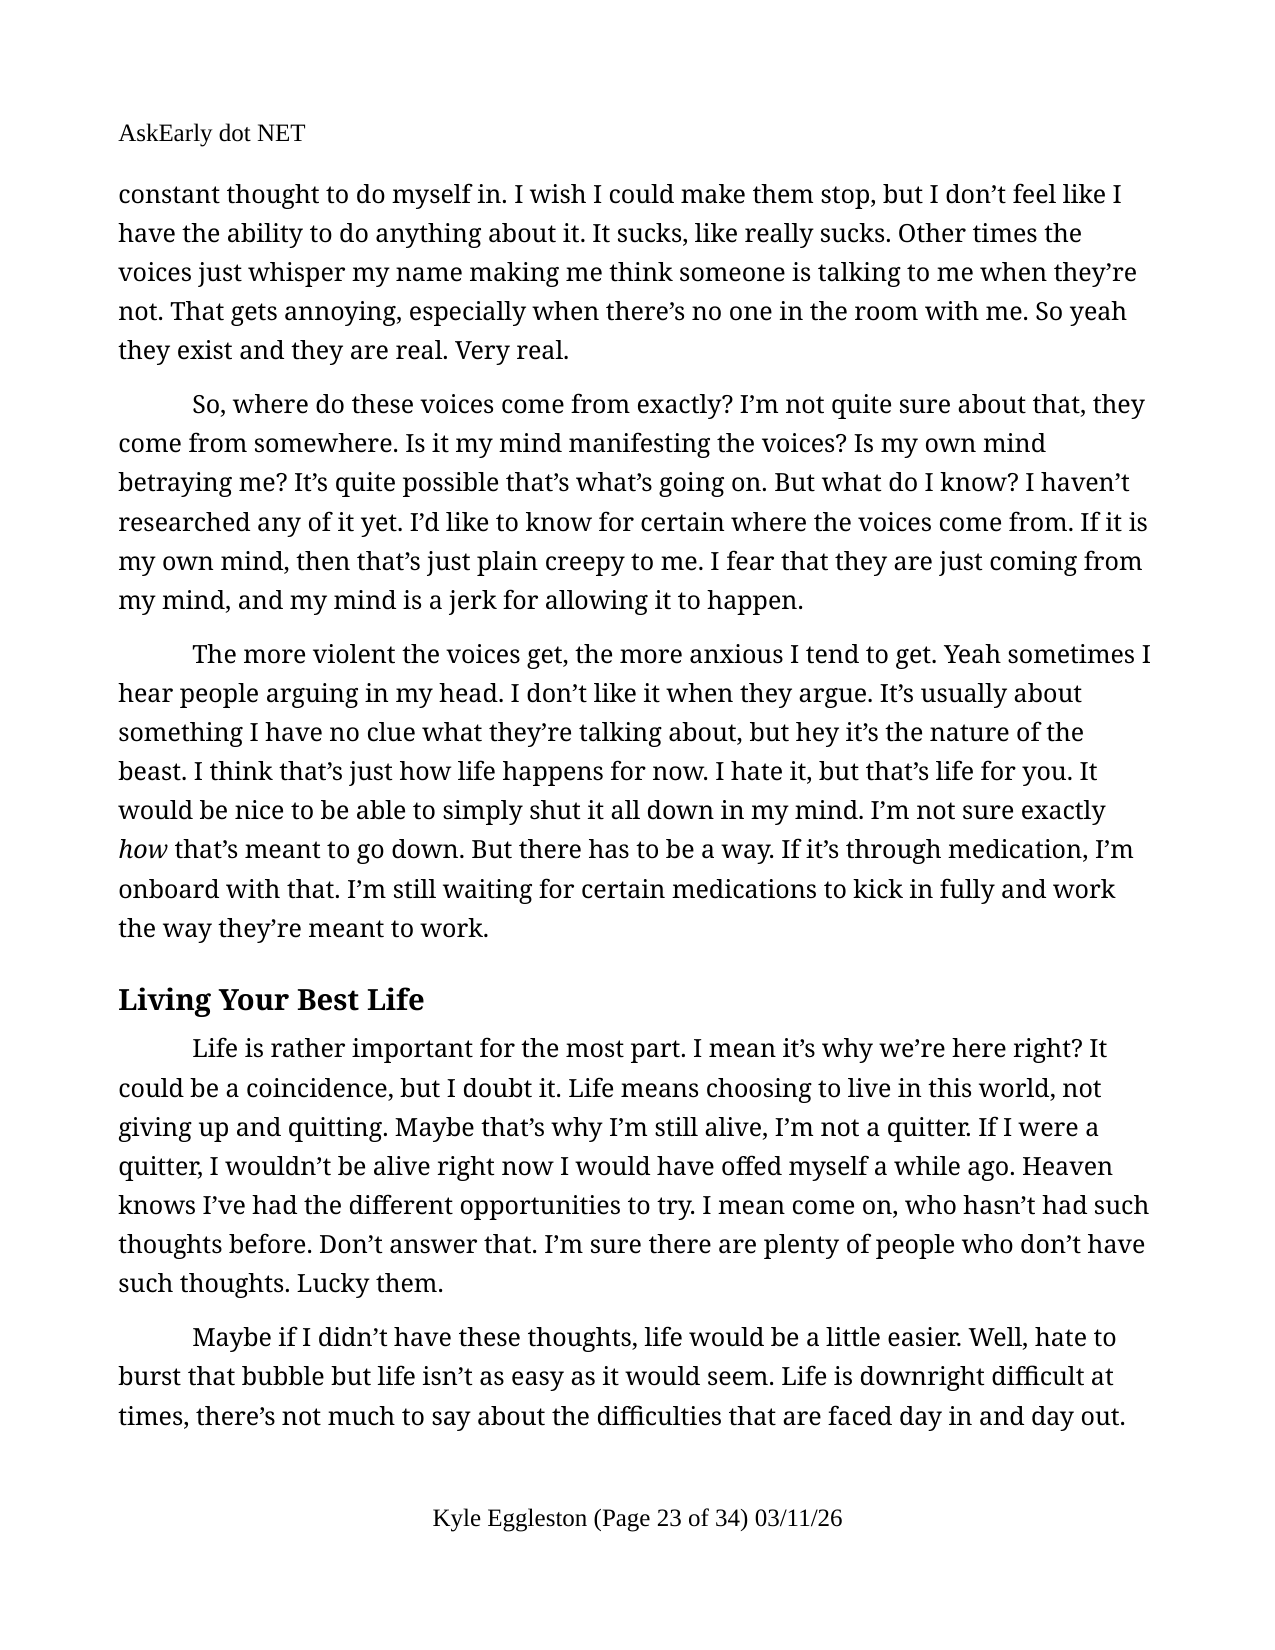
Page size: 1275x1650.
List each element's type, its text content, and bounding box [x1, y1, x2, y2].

text Life is rather important for the most part. I mean it’s why we’re here right? It could be a coincidence, but I doubt it. Life means choosing to live in this world, not giving up and quitting. Maybe that’s why I’m still alive, I’m not a quitter. If I were a quitter, I wouldn’t be alive right now I would have offed myself a while ago. Heaven knows I’ve had the different opportunities to try. I mean come on, who hasn’t had such thoughts before. Don’t answer that. I’m sure there are plenty of people who don’t have such thoughts. Lucky them. [118, 1031, 1157, 1300]
text The more violent the voices get, the more anxious I tend to get. Yeah sometimes I hear people arguing in my head. I don’t like it when they argue. It’s usually about something I have no clue what they’re talking about, but hey it’s the nature of the beast. I think that’s just how life happens for now. I hate it, but that’s life for you. It would be nice to be able to simply shut it all down in my mind. I’m not sure exactly how that’s meant to go down. But there has to be a way. If it’s through medication, I’m onboard with that. I’m still waiting for certain medications to kick in fully and work the way they’re meant to work. [118, 636, 1157, 944]
subtitle Living Your Best Life [118, 979, 1157, 1018]
text So, where do these voices come from exactly? I’m not quite sure about that, they come from somewhere. Is it my mind manifesting the voices? Is my own mind betraying me? It’s quite possible that’s what’s going on. But what do I know? I haven’t researched any of it yet. I’d like to know for certain where the voices come from. If it is my own mind, then that’s just plain creepy to me. I fear that they are just coming from my mind, and my mind is a jerk for allowing it to happen. [118, 387, 1157, 617]
text Maybe if I didn’t have these thoughts, life would be a little easier. Well, hate to burst that bubble but life isn’t as easy as it would seem. Life is downright difficult at times, there’s not much to say about the difficulties that are faced day in and day out. [118, 1320, 1157, 1432]
text constant thought to do myself in. I wish I could make them stop, but I don’t feel like I have the ability to do anything about it. It sucks, like really sucks. Other times the voices just whisper my name making me think someone is talking to me when they’re not. That gets annoying, especially when there’s no one in the room with me. So yeah they exist and they are real. Very real. [118, 176, 1157, 367]
